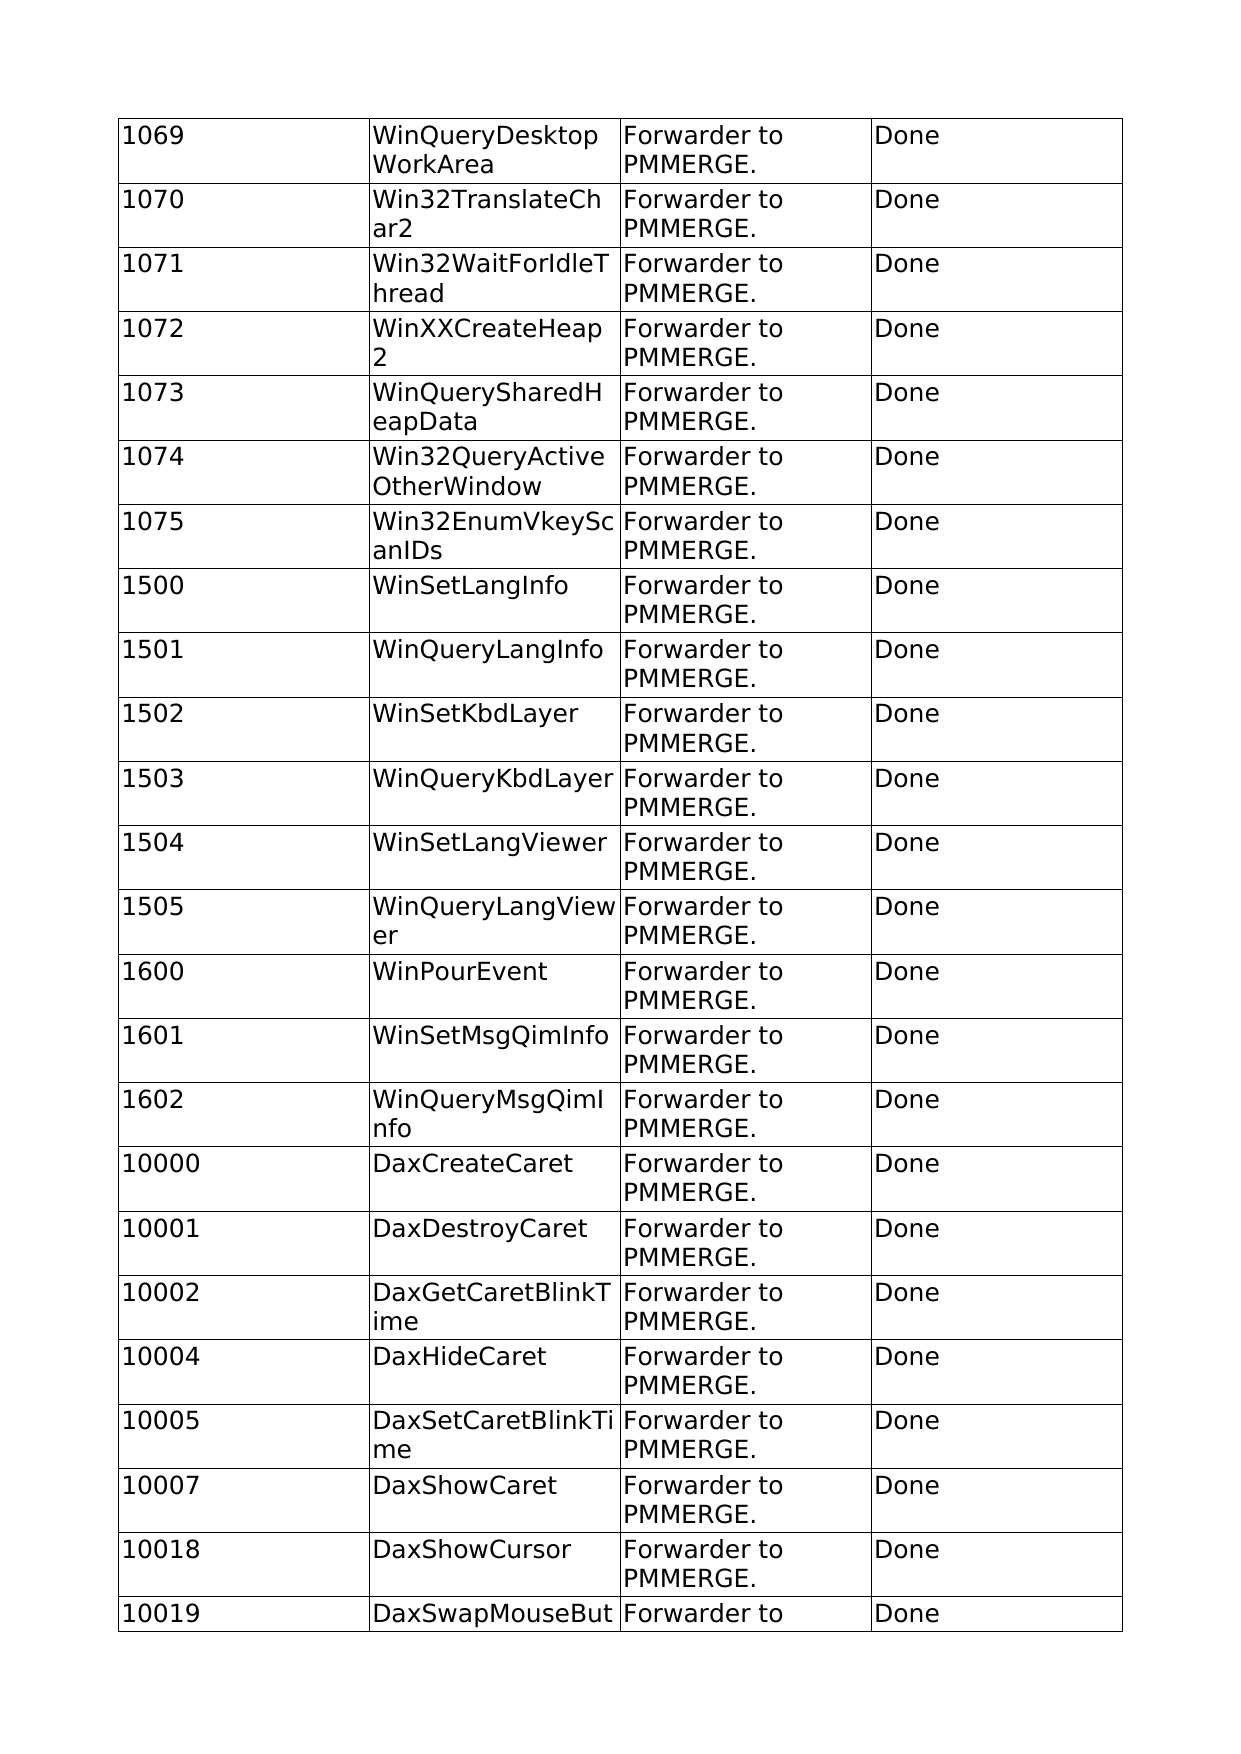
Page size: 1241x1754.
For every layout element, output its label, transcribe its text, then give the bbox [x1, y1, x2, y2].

table_cell 1069 [119, 119, 369, 182]
table_cell Forwarder to PMMERGE. [621, 1340, 871, 1403]
table_cell DaxSetCaretBlinkTime [370, 1405, 620, 1468]
table_cell Forwarder to PMMERGE. [621, 248, 871, 311]
table_cell 10018 [119, 1533, 369, 1596]
table_cell WinXXCreateHeap2 [370, 312, 620, 375]
table_cell Forwarder to PMMERGE. [621, 826, 871, 889]
table_cell Done [872, 955, 1122, 1018]
table_cell Done [872, 1019, 1122, 1082]
table_cell Forwarder to PMMERGE. [621, 1212, 871, 1275]
table_cell Done [872, 1083, 1122, 1146]
table_cell Done [872, 762, 1122, 825]
table_cell Done [872, 1405, 1122, 1468]
table_cell Done [872, 1469, 1122, 1532]
table_cell WinSetLangViewer [370, 826, 620, 889]
table_cell 1074 [119, 441, 369, 504]
table_cell 10001 [119, 1212, 369, 1275]
table_cell Forwarder to PMMERGE. [621, 633, 871, 697]
table_cell Forwarder to PMMERGE. [621, 1019, 871, 1082]
table_cell DaxHideCaret [370, 1340, 620, 1403]
table_cell Forwarder to PMMERGE. [621, 890, 871, 954]
table_cell 1503 [119, 762, 369, 825]
table_cell WinPourEvent [370, 955, 620, 1018]
table_cell DaxShowCaret [370, 1469, 620, 1532]
table_cell WinQueryMsgQimInfo [370, 1083, 620, 1146]
table_cell WinQuerySharedHeapData [370, 376, 620, 439]
table_cell 1501 [119, 633, 369, 697]
table_cell 10019 [119, 1597, 369, 1631]
table_cell 1073 [119, 376, 369, 439]
table_cell Forwarder to PMMERGE. [621, 762, 871, 825]
table_cell Forwarder to PMMERGE. [621, 312, 871, 375]
table_cell 1505 [119, 890, 369, 954]
table_cell WinSetKbdLayer [370, 698, 620, 761]
table_cell Done [872, 248, 1122, 311]
table_cell Win32WaitForIdleThread [370, 248, 620, 311]
table_cell Done [872, 505, 1122, 568]
table_cell Done [872, 890, 1122, 954]
table_cell DaxCreateCaret [370, 1147, 620, 1211]
table_cell Done [872, 312, 1122, 375]
table_cell Forwarder to PMMERGE. [621, 1083, 871, 1146]
table_cell WinQueryLangInfo [370, 633, 620, 697]
table_cell WinQueryDesktopWorkArea [370, 119, 620, 182]
table_cell Done [872, 826, 1122, 889]
table_cell Forwarder to PMMERGE. [621, 505, 871, 568]
table_cell 10005 [119, 1405, 369, 1468]
table_cell DaxGetCaretBlinkTime [370, 1276, 620, 1339]
table_cell Done [872, 376, 1122, 439]
table_cell Forwarder to PMMERGE. [621, 955, 871, 1018]
table_cell Forwarder to [621, 1597, 871, 1631]
table_cell Done [872, 633, 1122, 697]
table_cell Forwarder to PMMERGE. [621, 1533, 871, 1596]
table_cell Forwarder to PMMERGE. [621, 441, 871, 504]
table_cell Done [872, 1340, 1122, 1403]
table_cell Forwarder to PMMERGE. [621, 1469, 871, 1532]
table_cell 1502 [119, 698, 369, 761]
table_cell Forwarder to PMMERGE. [621, 1276, 871, 1339]
table_cell Forwarder to PMMERGE. [621, 119, 871, 182]
table_cell DaxDestroyCaret [370, 1212, 620, 1275]
table_cell 1072 [119, 312, 369, 375]
table_cell 1601 [119, 1019, 369, 1082]
table_cell Done [872, 184, 1122, 247]
table_cell Win32EnumVkeyScanIDs [370, 505, 620, 568]
table_cell 10000 [119, 1147, 369, 1211]
table_cell 1602 [119, 1083, 369, 1146]
table_cell 1504 [119, 826, 369, 889]
table_cell WinSetMsgQimInfo [370, 1019, 620, 1082]
table_cell 10007 [119, 1469, 369, 1532]
table_cell WinQueryKbdLayer [370, 762, 620, 825]
table_cell 1500 [119, 569, 369, 632]
table_cell 1600 [119, 955, 369, 1018]
table_cell 1075 [119, 505, 369, 568]
table_cell Forwarder to PMMERGE. [621, 569, 871, 632]
table_cell Win32QueryActiveOtherWindow [370, 441, 620, 504]
table_cell Done [872, 1212, 1122, 1275]
table_cell Win32TranslateChar2 [370, 184, 620, 247]
table_cell 1070 [119, 184, 369, 247]
table_cell DaxSwapMouseBut [370, 1597, 620, 1631]
table_cell WinQueryLangViewer [370, 890, 620, 954]
table_cell Forwarder to PMMERGE. [621, 1147, 871, 1211]
table_cell 1071 [119, 248, 369, 311]
table_cell Done [872, 119, 1122, 182]
table_cell Done [872, 441, 1122, 504]
table_cell Done [872, 1597, 1122, 1631]
table_cell 10002 [119, 1276, 369, 1339]
table_cell Done [872, 1276, 1122, 1339]
table_cell Done [872, 698, 1122, 761]
table_cell Forwarder to PMMERGE. [621, 184, 871, 247]
table_cell DaxShowCursor [370, 1533, 620, 1596]
table_cell Done [872, 1147, 1122, 1211]
table_cell WinSetLangInfo [370, 569, 620, 632]
table_cell Done [872, 569, 1122, 632]
table_cell Forwarder to PMMERGE. [621, 1405, 871, 1468]
table_cell Forwarder to PMMERGE. [621, 698, 871, 761]
table_cell Done [872, 1533, 1122, 1596]
table_cell 10004 [119, 1340, 369, 1403]
table_cell Forwarder to PMMERGE. [621, 376, 871, 439]
